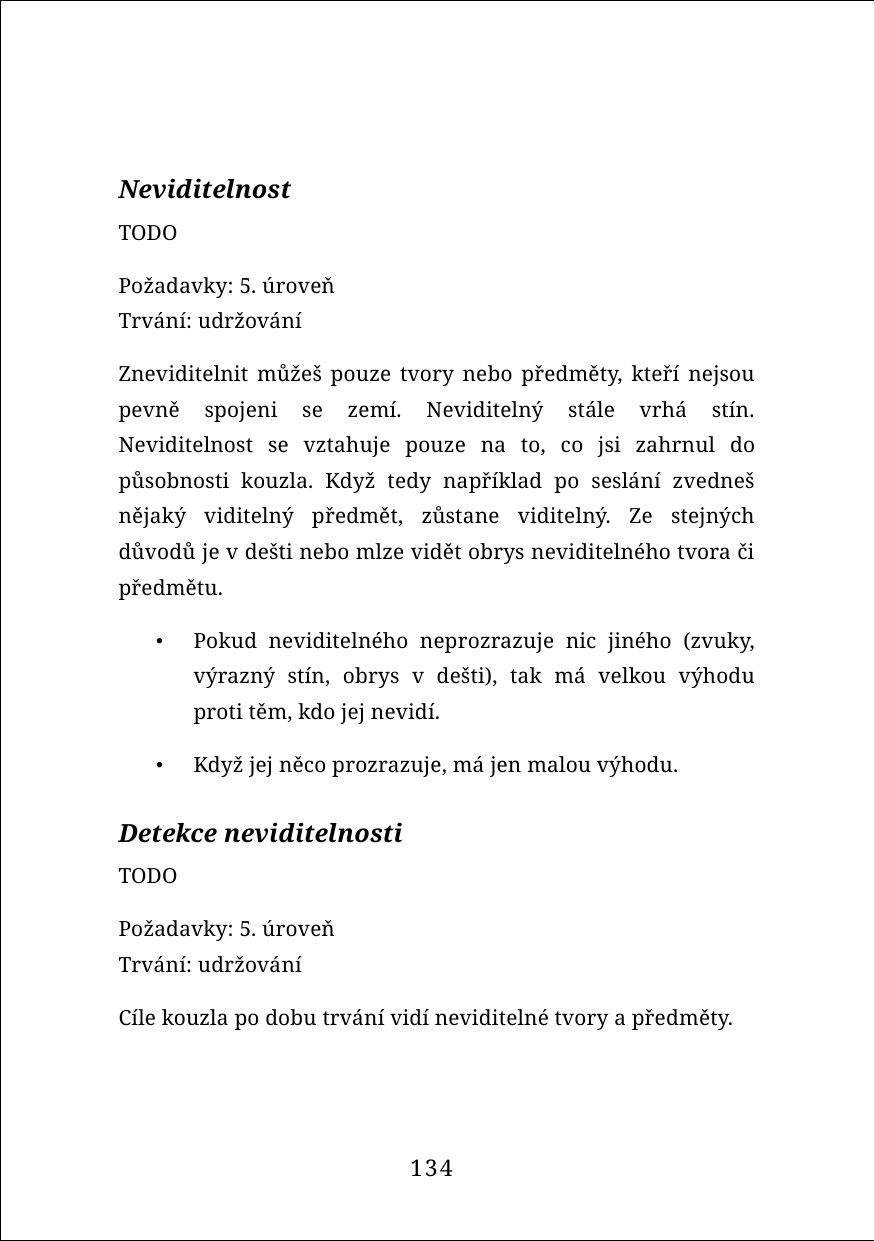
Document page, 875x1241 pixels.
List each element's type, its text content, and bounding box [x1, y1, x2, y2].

subtitle Neviditelnost [118, 172, 756, 206]
subtitle Detekce neviditelnosti [118, 815, 756, 849]
text Požadavky: 5. úroveň Trvání: udržování [118, 914, 756, 978]
text Cíle kouzla po dobu trvání vidí neviditelné tvory a předměty. [118, 1003, 756, 1031]
text TODO [118, 218, 756, 246]
list Když jej něco prozrazuje, má jen malou výhodu. [156, 750, 756, 779]
text Požadavky: 5. úroveň Trvání: udržování [118, 271, 756, 335]
list Pokud neviditelného neprozrazuje nic jiného (zvuky, výrazný stín, obrys v dešti), tak má velkou výhodu proti těm, kdo jej nevidí. [156, 626, 756, 725]
text TODO [118, 861, 756, 889]
text Zneviditelnit můžeš pouze tvory nebo předměty, kteří nejsou pevně spojeni se zemí. Neviditelný stále vrhá stín. Neviditelnost se vztahuje pouze na to, co jsi zahrnul do působnosti kouzla. Když tedy například po seslání zvedneš nějaký viditelný předmět, zůstane viditelný. Ze stejných důvodů je v dešti nebo mlze vidět obrys neviditelného tvora či předmětu. [118, 359, 756, 601]
